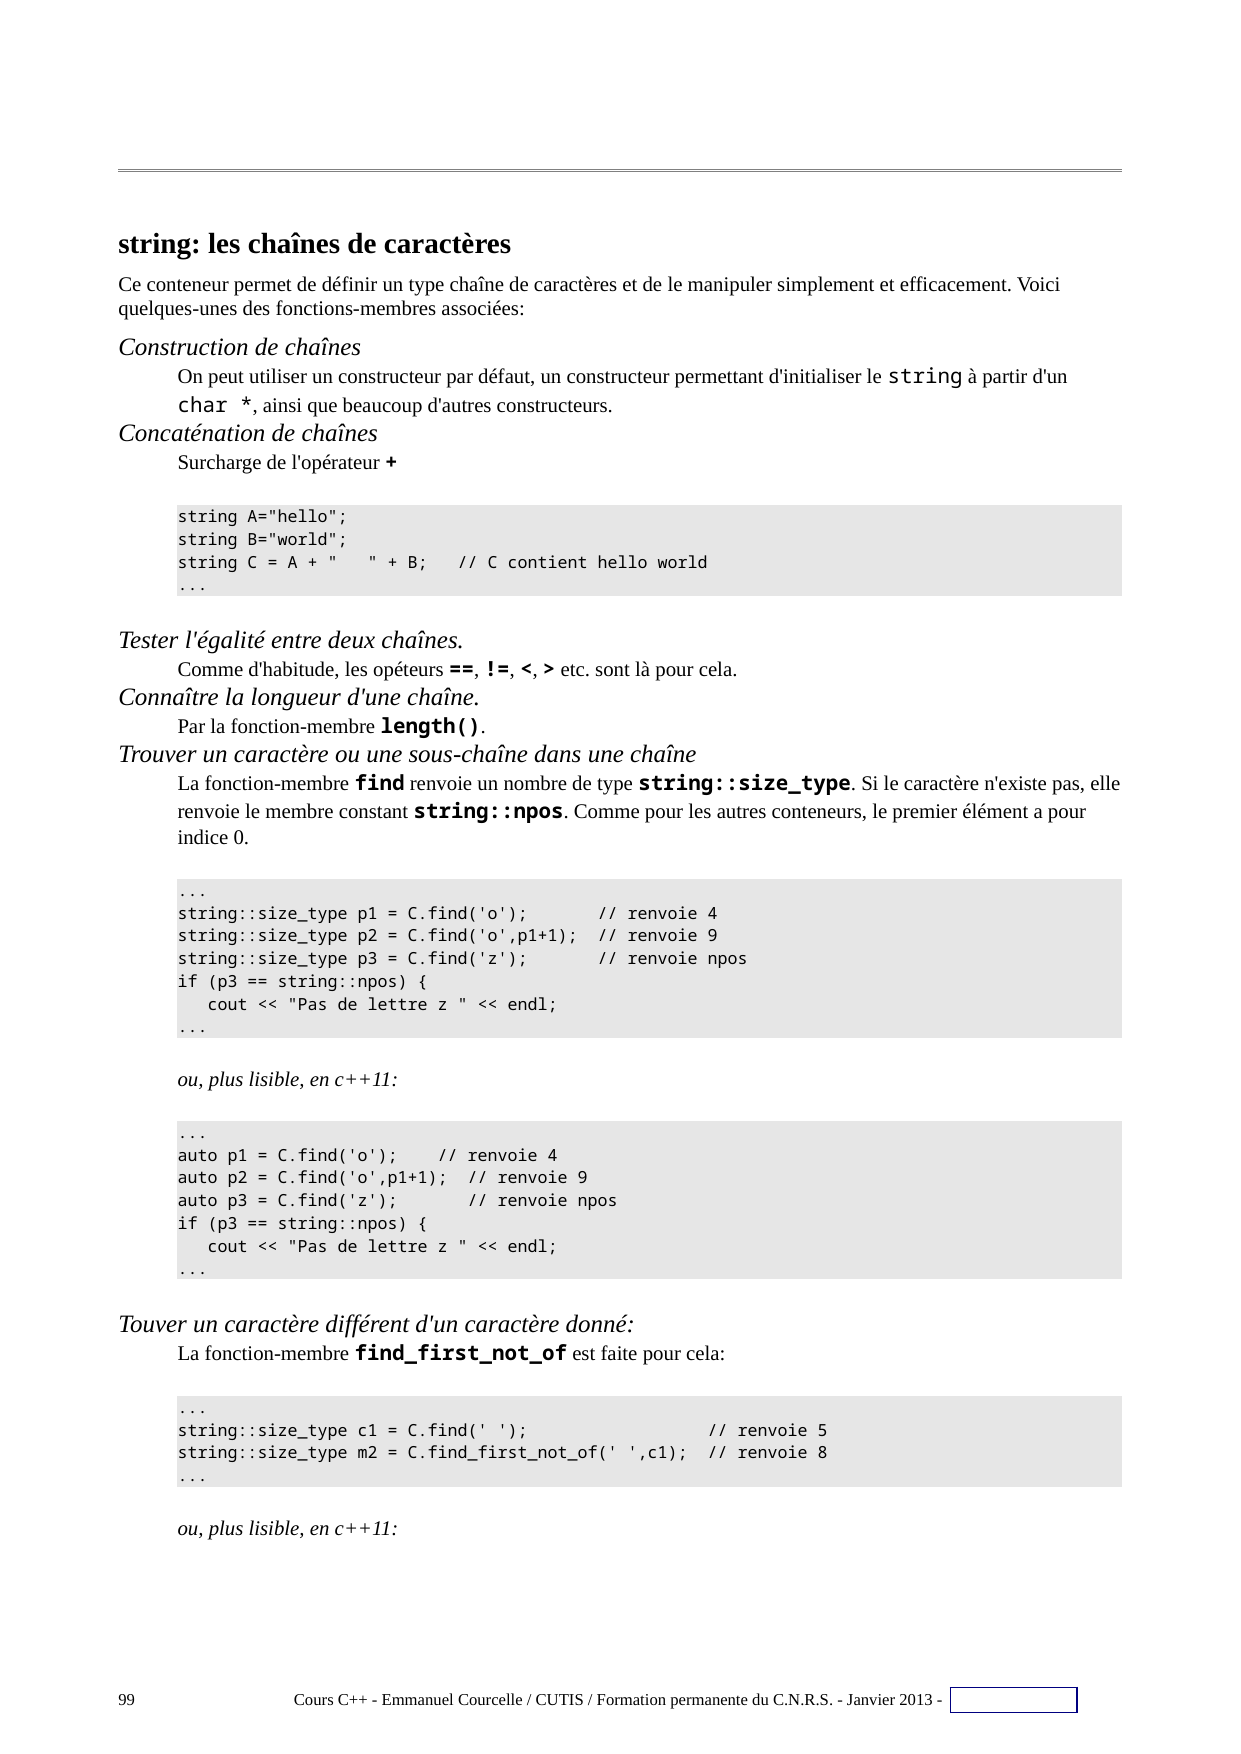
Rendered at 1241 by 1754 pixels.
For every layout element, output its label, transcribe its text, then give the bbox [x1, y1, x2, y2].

subtitle Tester l'égalité entre deux chaînes. [118, 625, 1122, 654]
text string::size_type c1 = C.find(' '); // renvoie 5 [177, 1418, 1122, 1441]
subtitle Trouver un caractère ou une sous-chaîne dans une chaîne [118, 739, 1122, 768]
text if (p3 == string::npos) { [177, 1211, 1122, 1234]
subtitle string: les chaînes de caractères [118, 226, 1122, 259]
text if (p3 == string::npos) { [177, 969, 1122, 992]
text string::size_type p1 = C.find('o'); // renvoie 4 [177, 901, 1122, 924]
text string::size_type p3 = C.find('z'); // renvoie npos [177, 947, 1122, 969]
text ... [177, 1015, 1122, 1038]
text ... [177, 573, 1122, 596]
text ... [177, 1396, 1122, 1418]
list Surcharge de l'opérateur + [177, 447, 1122, 475]
text cout << "Pas de lettre z " << endl; [177, 992, 1122, 1015]
text string C = A + " " + B; // C contient hello world [177, 550, 1122, 573]
text auto p3 = C.find('z'); // renvoie npos [177, 1189, 1122, 1211]
text auto p2 = C.find('o',p1+1); // renvoie 9 [177, 1166, 1122, 1189]
text string::size_type p2 = C.find('o',p1+1); // renvoie 9 [177, 924, 1122, 947]
text Ce conteneur permet de définir un type chaîne de caractères et de le manipuler simplement et efficacement. Voici quelques-unes des fonctions-membres associées: [118, 272, 1122, 320]
text ... [177, 879, 1122, 901]
list La fonction-membre find renvoie un nombre de type string::size_type. Si le caractère n'existe pas, elle renvoie le membre constant string::npos. Comme pour les autres conteneurs, le premier élément a pour indice 0. [177, 768, 1122, 849]
list On peut utiliser un constructeur par défaut, un constructeur permettant d'initialiser le string à partir d'un char *, ainsi que beaucoup d'autres constructeurs. [177, 361, 1122, 418]
list ou, plus lisible, en c++11: [177, 1067, 1122, 1091]
list Comme d'habitude, les opéteurs ==, !=, <, > etc. sont là pour cela. [177, 654, 1122, 682]
text string B="world"; [177, 527, 1122, 550]
subtitle Concaténation de chaînes [118, 418, 1122, 447]
list La fonction-membre find_first_not_of est faite pour cela: [177, 1338, 1122, 1366]
text ... [177, 1121, 1122, 1143]
list ou, plus lisible, en c++11: [177, 1516, 1122, 1540]
text cout << "Pas de lettre z " << endl; [177, 1234, 1122, 1257]
text string::size_type m2 = C.find_first_not_of(' ',c1); // renvoie 8 [177, 1441, 1122, 1464]
list Par la fonction-membre length(). [177, 711, 1122, 739]
text ... [177, 1464, 1122, 1487]
subtitle Construction de chaînes [118, 332, 1122, 361]
text auto p1 = C.find('o'); // renvoie 4 [177, 1143, 1122, 1166]
text string A="hello"; [177, 505, 1122, 527]
subtitle Touver un caractère différent d'un caractère donné: [118, 1309, 1122, 1338]
subtitle Connaître la longueur d'une chaîne. [118, 682, 1122, 711]
text ... [177, 1257, 1122, 1279]
